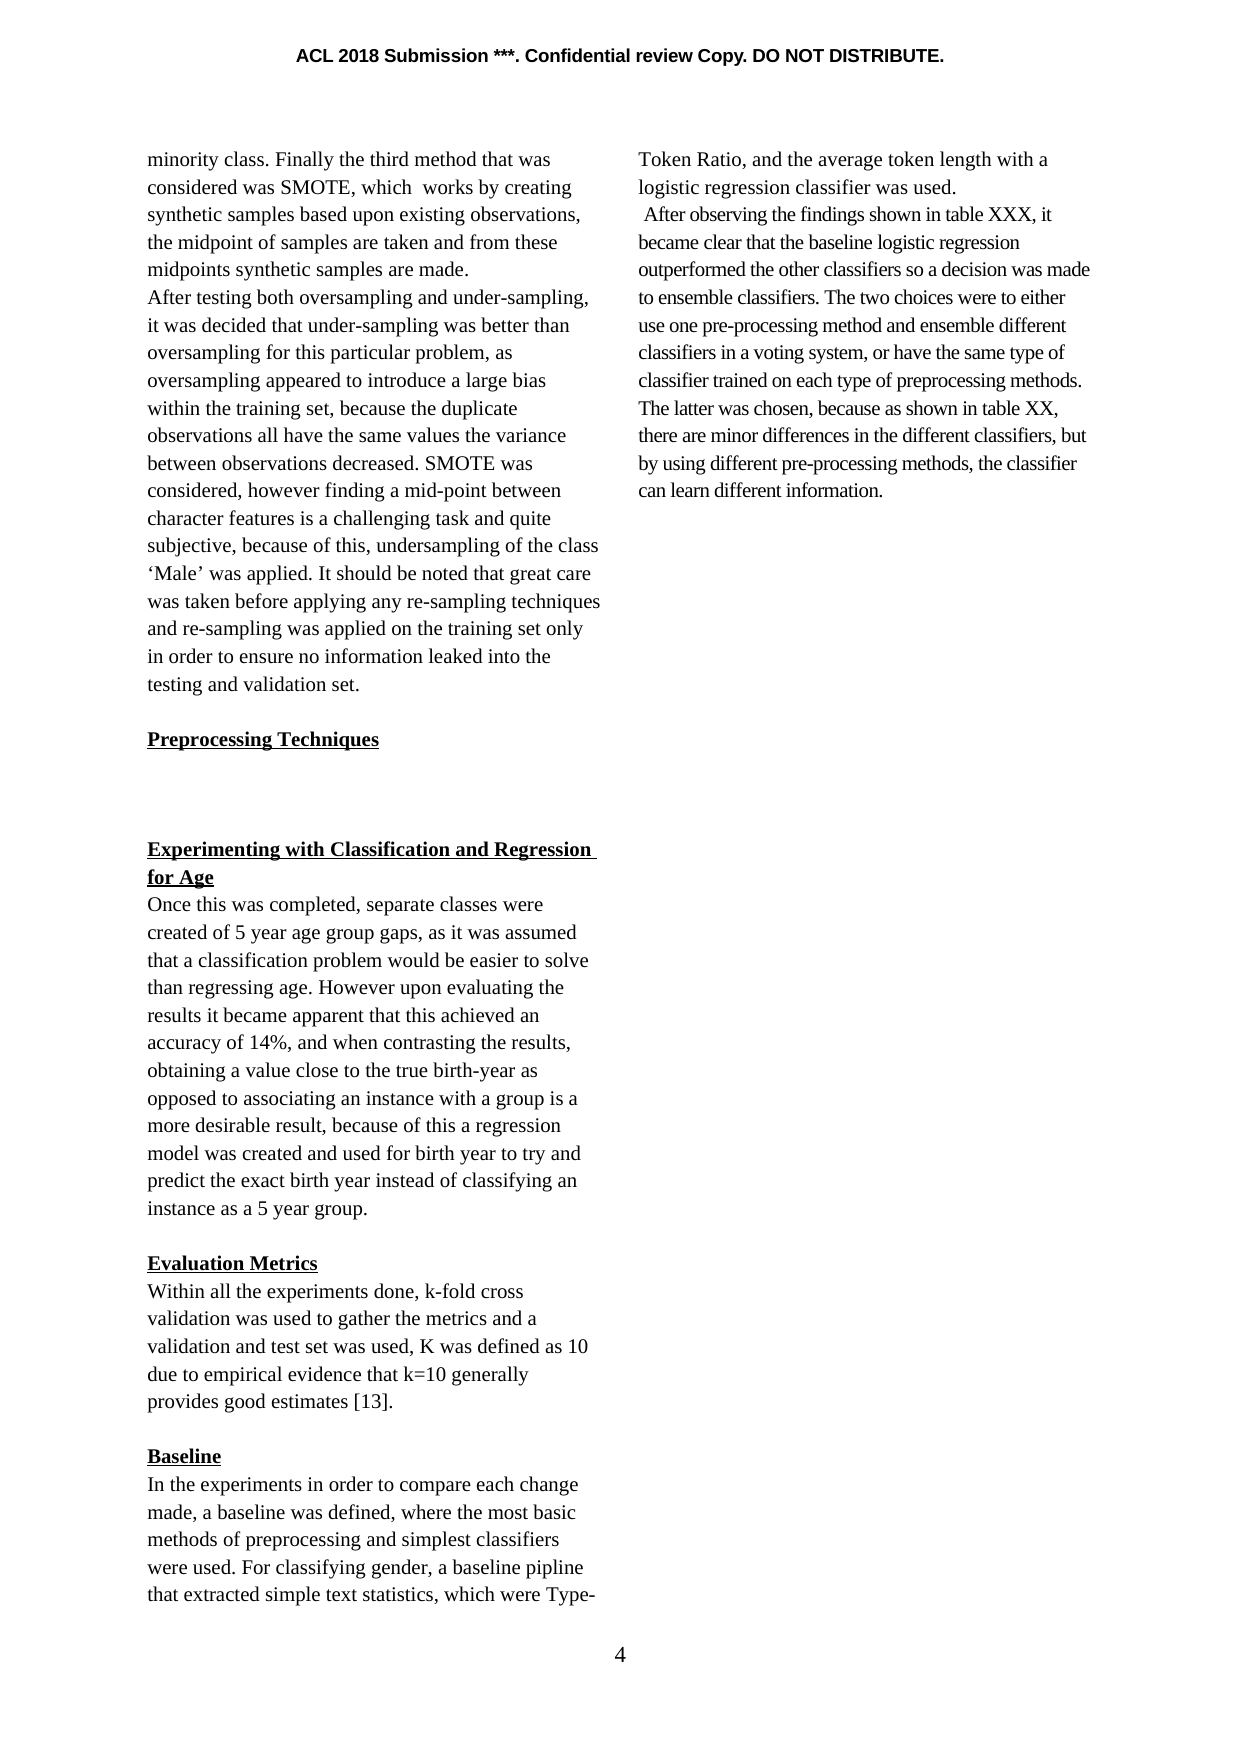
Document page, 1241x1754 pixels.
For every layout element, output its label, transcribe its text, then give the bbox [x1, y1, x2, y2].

text Experimenting with Classification and Regression for Age [147, 837, 602, 889]
text minority class. Finally the third method that was considered was SMOTE, which works by creating synthetic samples based upon existing observations, the midpoint of samples are taken and from these midpoints synthetic samples are made. [147, 147, 602, 281]
text Baseline [147, 1444, 602, 1468]
text After testing both oversampling and under-sampling, it was decided that under-sampling was better than oversampling for this particular problem, as oversampling appeared to introduce a large bias within the training set, because the duplicate observations all have the same values the variance between observations decreased. SMOTE was considered, however finding a mid-point between character features is a challenging task and quite subjective, because of this, undersampling of the class ‘Male’ was applied. It should be noted that great care was taken before applying any re-sampling techniques and re-sampling was applied on the training set only in order to ensure no information leaked into the testing and validation set. [147, 285, 602, 696]
text Once this was completed, separate classes were created of 5 year age group gaps, as it was assumed that a classification problem would be easier to solve than regressing age. However upon evaluating the results it became apparent that this achieved an accuracy of 14%, and when contrasting the results, obtaining a value close to the true birth-year as opposed to associating an instance with a group is a more desirable result, because of this a regression model was created and used for birth year to try and predict the exact birth year instead of classifying an instance as a 5 year group. [147, 892, 602, 1220]
text In the experiments in order to compare each change made, a baseline was defined, where the most basic methods of preprocessing and simplest classifiers were used. For classifying gender, a baseline pipline that extracted simple text statistics, which were Type- [147, 1472, 602, 1606]
text After observing the findings shown in table XXX, it became clear that the baseline logistic regression outperformed the other classifiers so a decision was made to ensemble classifiers. The two choices were to either use one pre-processing method and ensemble different classifiers in a voting system, or have the same type of classifier trained on each type of preprocessing methods. The latter was chosen, because as shown in table XX, there are minor differences in the different classifiers, but by using different pre-processing methods, the classifier can learn different information. [638, 202, 1093, 502]
text Evaluation Metrics [147, 1251, 602, 1275]
text Within all the experiments done, k-fold cross validation was used to gather the metrics and a validation and test set was used, K was defined as 10 due to empirical evidence that k=10 generally provides good estimates [13]. [147, 1279, 602, 1413]
text Token Ratio, and the average token length with a logistic regression classifier was used. [638, 147, 1093, 199]
text Preprocessing Techniques [147, 727, 602, 751]
